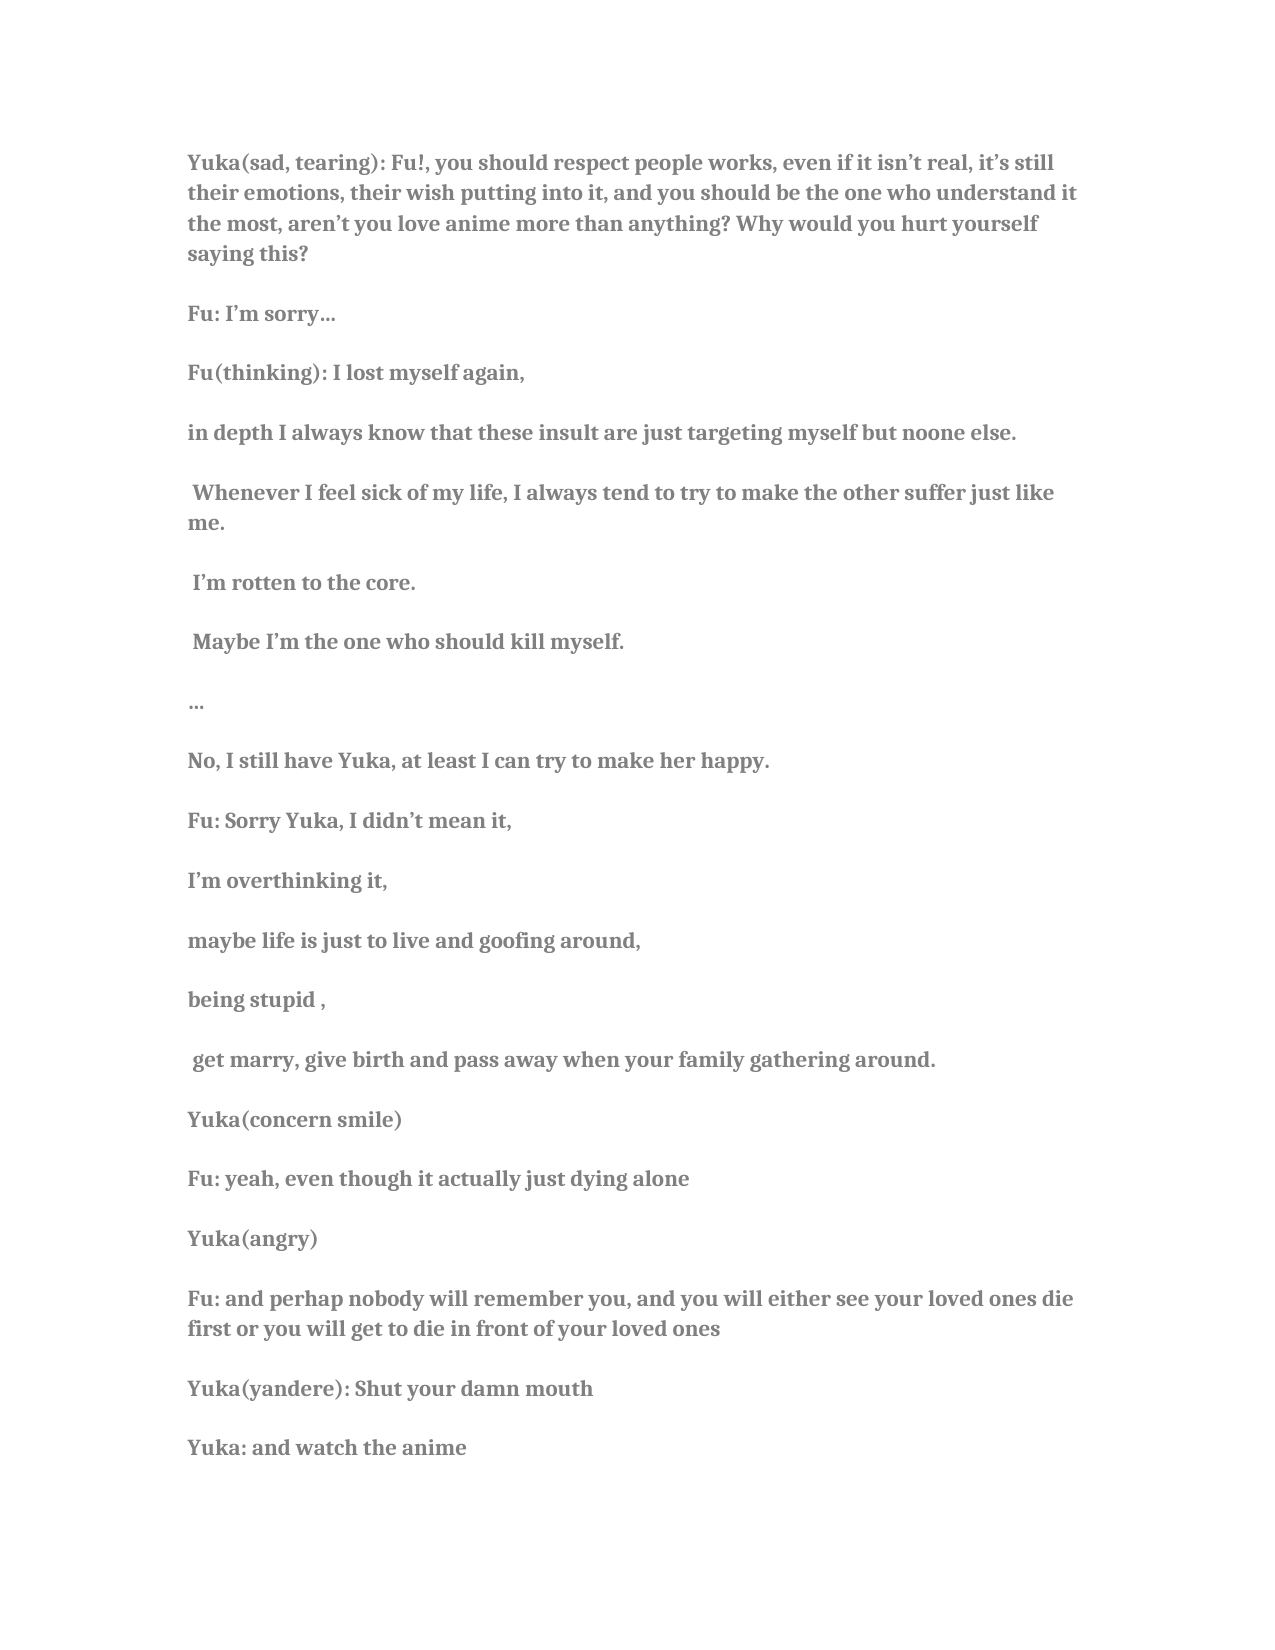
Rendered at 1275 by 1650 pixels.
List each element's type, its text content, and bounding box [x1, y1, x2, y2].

text Fu(thinking): I lost myself again, [187, 360, 1087, 386]
text I’m overthinking it, [187, 868, 1087, 894]
text Yuka(yandere): Shut your damn mouth [187, 1375, 1087, 1402]
text I’m rotten to the core. [187, 569, 1087, 596]
text Yuka: and watch the anime [187, 1435, 1087, 1461]
text Yuka(angry) [187, 1226, 1087, 1252]
text being stupid , [187, 987, 1087, 1013]
text Fu: I’m sorry… [187, 300, 1087, 327]
text Fu: and perhap nobody will remember you, and you will either see your loved ones die first or you will get to die in front of your loved ones [187, 1286, 1087, 1342]
text in depth I always know that these insult are just targeting myself but noone else. [187, 420, 1087, 446]
text Fu: Sorry Yuka, I didn’t mean it, [187, 808, 1087, 834]
text Maybe I’m the one who should kill myself. [187, 629, 1087, 655]
text Yuka(concern smile) [187, 1106, 1087, 1133]
text … [187, 689, 1087, 715]
text Yuka(sad, tearing): Fu!, you should respect people works, even if it isn’t real, it’s still their emotions, their wish putting into it, and you should be the one who understand it the most, aren’t you love anime more than anything? Why would you hurt yourself saying this? [187, 150, 1087, 267]
text maybe life is just to live and goofing around, [187, 927, 1087, 954]
text Fu: yeah, even though it actually just dying alone [187, 1166, 1087, 1192]
text get marry, give birth and pass away when your family gathering around. [187, 1047, 1087, 1073]
text No, I still have Yuka, at least I can try to make her happy. [187, 748, 1087, 775]
text Whenever I feel sick of my life, I always tend to try to make the other suffer just like me. [187, 479, 1087, 536]
